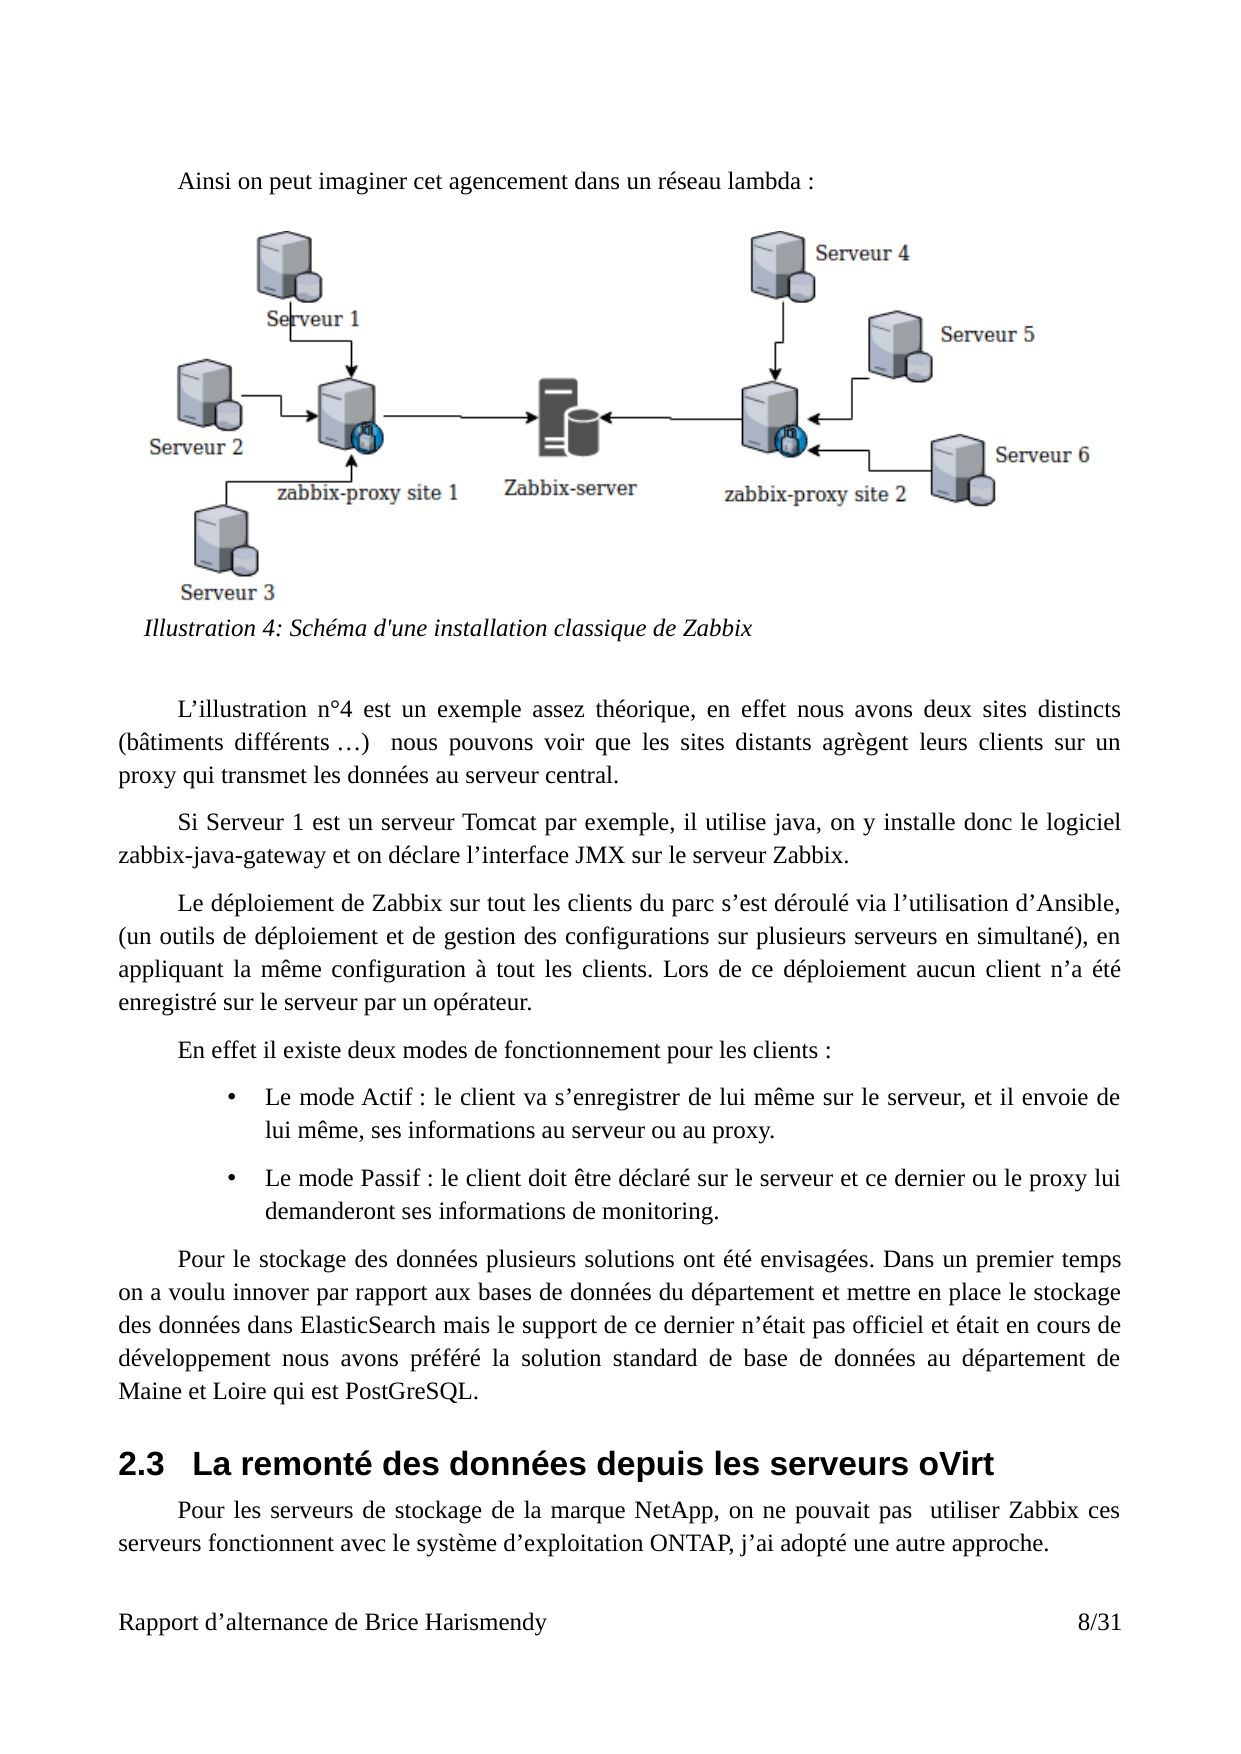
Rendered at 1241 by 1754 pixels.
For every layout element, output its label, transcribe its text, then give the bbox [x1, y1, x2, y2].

subtitle La remonté des données depuis les serveurs oVirt [118, 1444, 1122, 1483]
text Illustration 4: Schéma d'une installation classique de Zabbix [143, 608, 1097, 642]
text En effet il existe deux modes de fonctionnement pour les clients : [118, 1035, 1122, 1063]
text Si Serveur 1 est un serveur Tomcat par exemple, il utilise java, on y installe donc le logiciel zabbix-java-gateway et on déclare l’interface JMX sur le serveur Zabbix. [118, 807, 1122, 869]
text Pour le stockage des données plusieurs solutions ont été envisagées. Dans un premier temps on a voulu innover par rapport aux bases de données du département et mettre en place le stockage des données dans ElasticSearch mais le support de ce dernier n’était pas officiel et était en cours de développement nous avons préféré la solution standard de base de données au département de Maine et Loire qui est PostGreSQL. [118, 1244, 1122, 1404]
text Pour les serveurs de stockage de la marque NetApp, on ne pouvait pas utiliser Zabbix ces serveurs fonctionnent avec le système d’exploitation ONTAP, j’ai adopté une autre approche. [118, 1495, 1122, 1557]
list Le mode Passif : le client doit être déclaré sur le serveur et ce dernier ou le proxy lui demanderont ses informations de monitoring. [227, 1163, 1122, 1225]
list Le mode Actif : le client va s’enregistrer de lui même sur le serveur, et il envoie de lui même, ses informations au serveur ou au proxy. [227, 1082, 1122, 1144]
text Ainsi on peut imaginer cet agencement dans un réseau lambda : [118, 166, 1122, 194]
picture [143, 231, 1097, 608]
text Le déploiement de Zabbix sur tout les clients du parc s’est déroulé via l’utilisation d’Ansible, (un outils de déploiement et de gestion des configurations sur plusieurs serveurs en simultané), en appliquant la même configuration à tout les clients. Lors de ce déploiement aucun client n’a été enregistré sur le serveur par un opérateur. [118, 888, 1122, 1016]
text L’illustration n°4 est un exemple assez théorique, en effet nous avons deux sites distincts (bâtiments différents …) nous pouvons voir que les sites distants agrègent leurs clients sur un proxy qui transmet les données au serveur central. [118, 694, 1122, 789]
